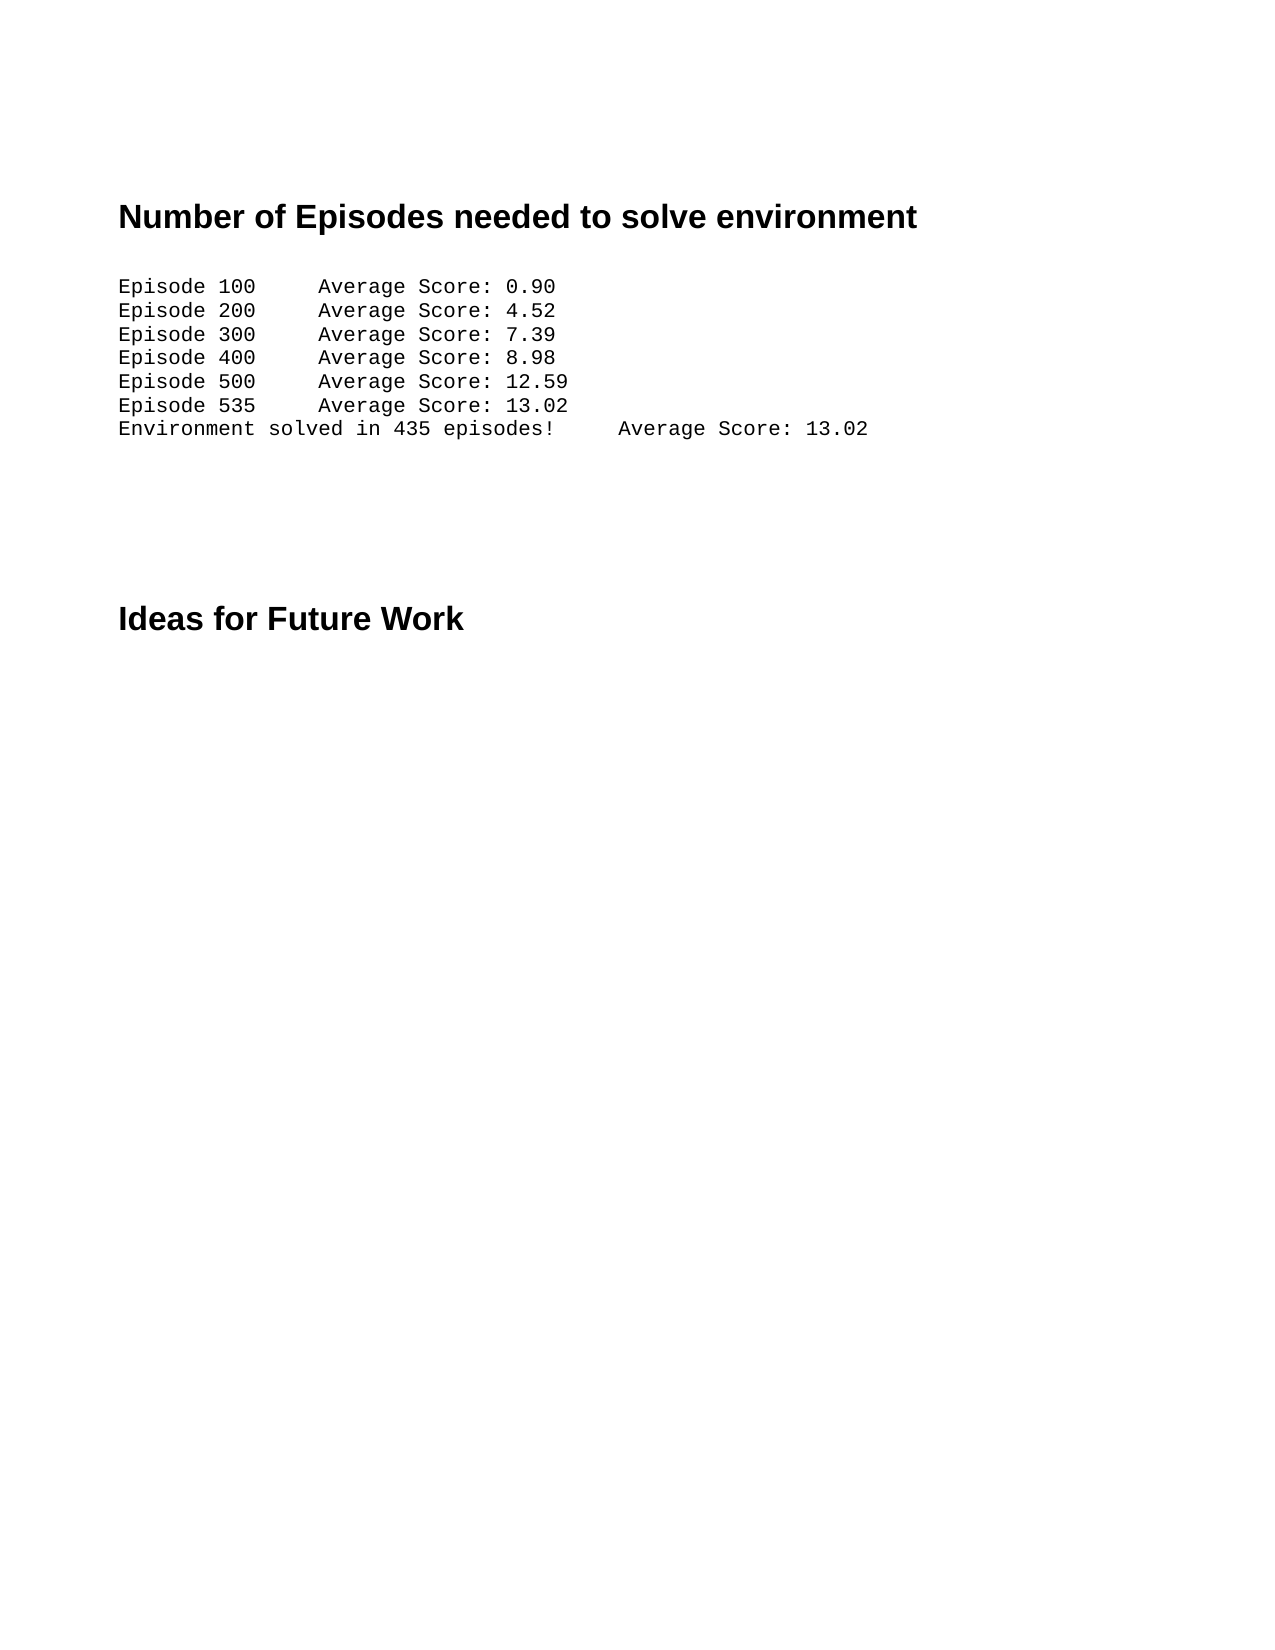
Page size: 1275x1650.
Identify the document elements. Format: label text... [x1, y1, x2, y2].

subtitle Ideas for Future Work [118, 598, 1157, 637]
text Environment solved in 435 episodes! Average Score: 13.02 [118, 418, 1157, 442]
text Episode 100 Average Score: 0.90 [118, 276, 1157, 300]
subtitle Number of Episodes needed to solve environment [118, 196, 1157, 235]
text Episode 200 Average Score: 4.52 [118, 300, 1157, 324]
text Episode 500 Average Score: 12.59 [118, 371, 1157, 394]
text Episode 300 Average Score: 7.39 [118, 324, 1157, 347]
text Episode 535 Average Score: 13.02 [118, 394, 1157, 418]
text Episode 400 Average Score: 8.98 [118, 347, 1157, 371]
